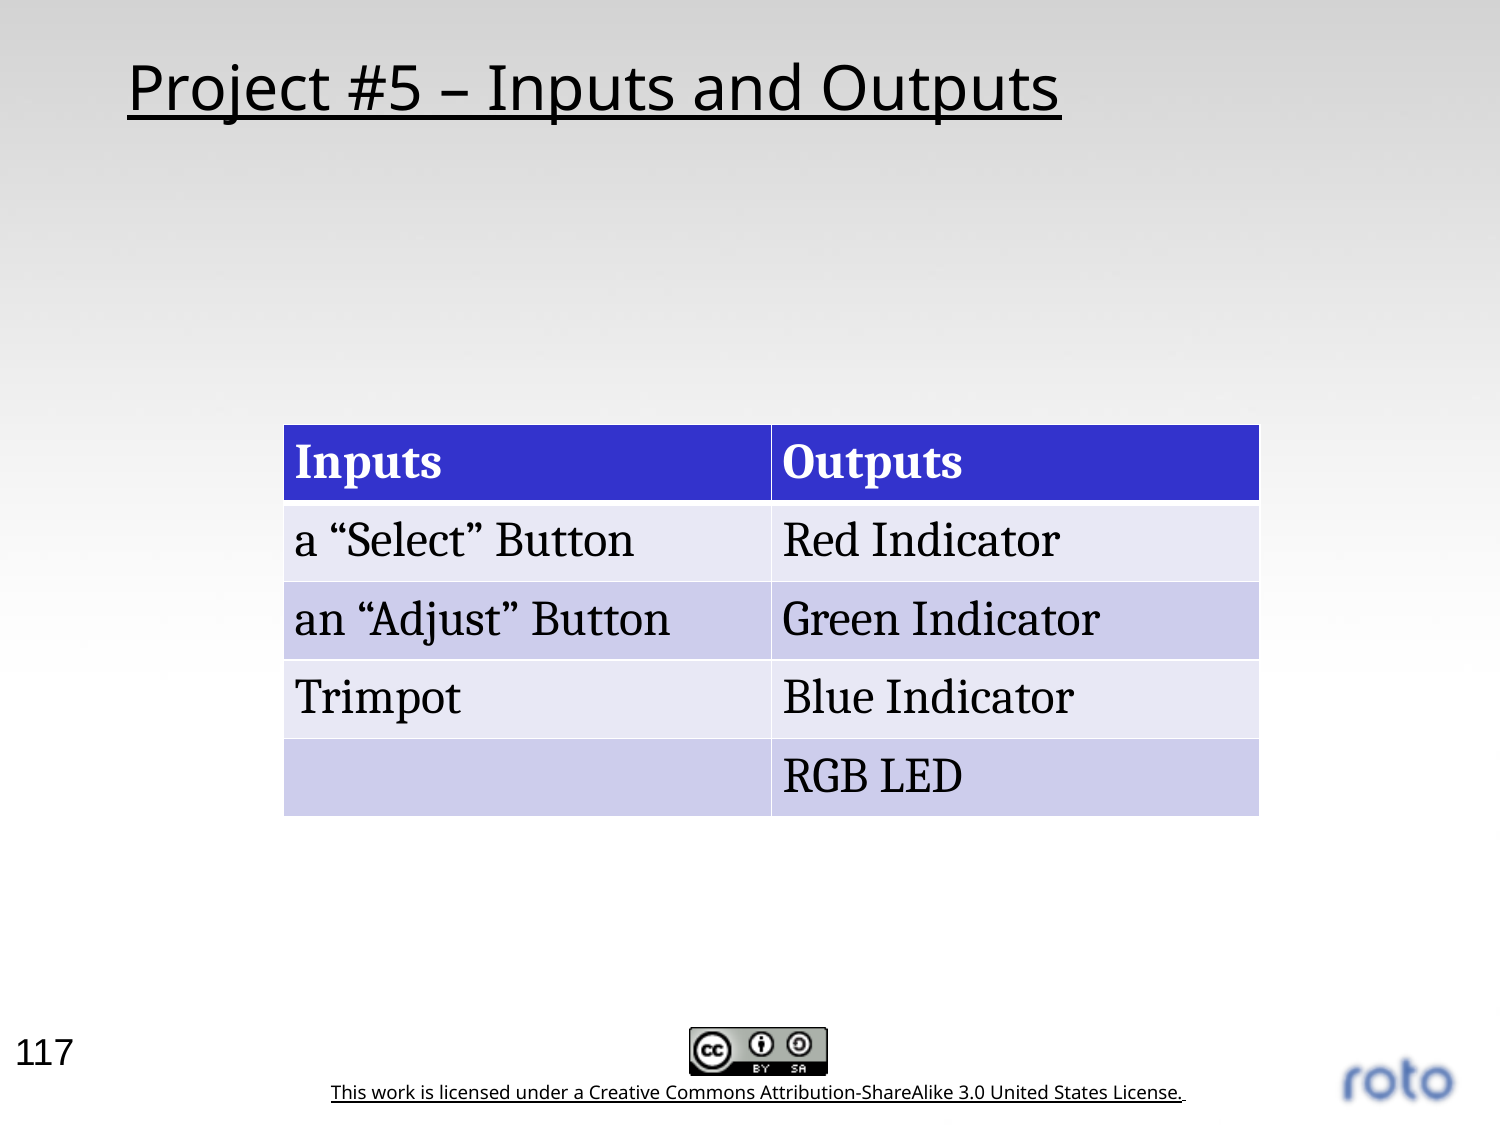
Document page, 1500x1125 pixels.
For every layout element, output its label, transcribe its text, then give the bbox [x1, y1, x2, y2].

table_header Inputs [284, 425, 771, 500]
table_cell Green Indicator [772, 582, 1259, 659]
table_cell an “Adjust” Button [284, 582, 771, 659]
table_cell a “Select” Button [284, 506, 771, 581]
table_cell Red Indicator [772, 506, 1259, 581]
table_cell Trimpot [284, 661, 771, 738]
table_cell RGB LED [772, 739, 1259, 816]
table_cell [284, 739, 771, 816]
list Project #5 – Inputs and Outputs [112, 40, 1388, 285]
table_header Outputs [772, 425, 1259, 500]
table_cell Blue Indicator [772, 661, 1259, 738]
picture [0, 0, 1500, 1125]
